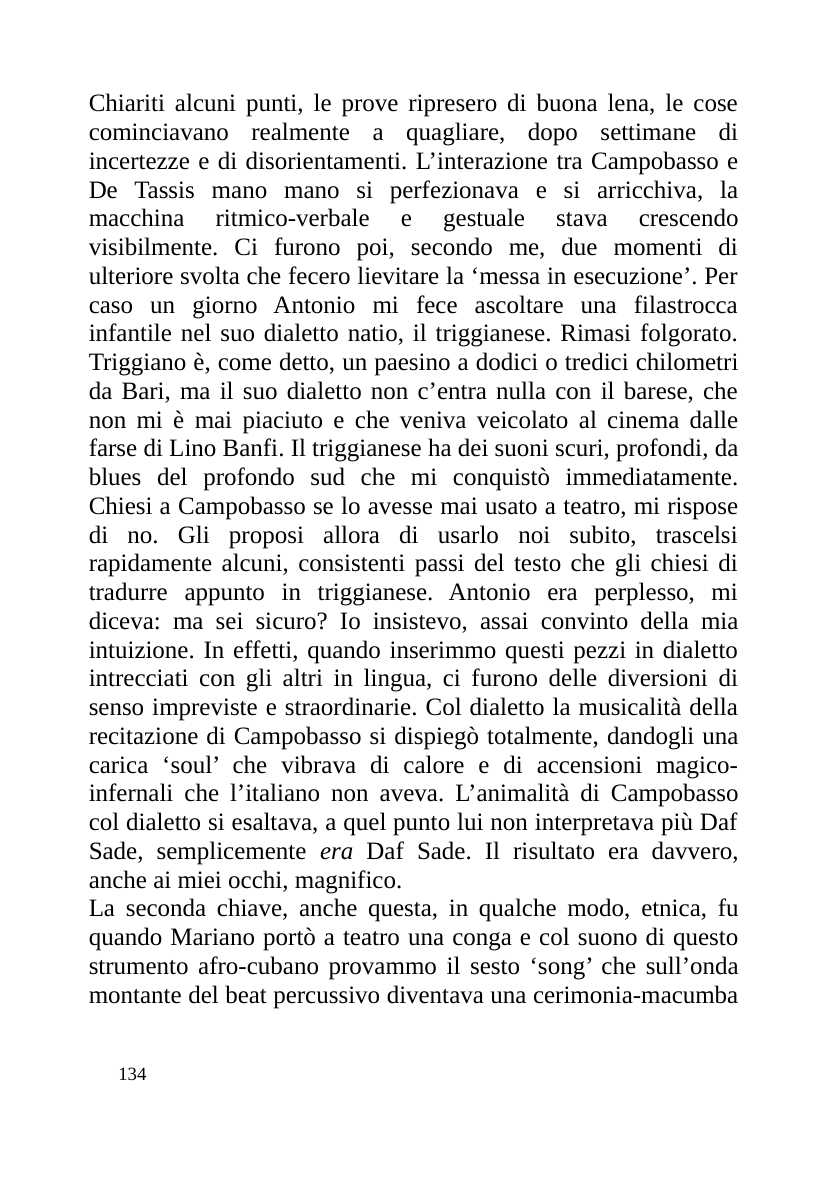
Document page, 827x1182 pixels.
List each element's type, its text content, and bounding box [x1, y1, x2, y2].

text La seconda chiave, anche questa, in qualche modo, etnica, fu quando Mariano portò a teatro una conga e col suono di questo strumento afro-cubano provammo il sesto ‘song’ che sull’onda montante del beat percussivo diventava una cerimonia-macumba [88, 893, 739, 1008]
text Chiariti alcuni punti, le prove ripresero di buona lena, le cose cominciavano realmente a quagliare, dopo settimane di incertezze e di disorientamenti. L’interazione tra Campobasso e De Tassis mano mano si perfezionava e si arricchiva, la macchina ritmico-verbale e gestuale stava crescendo visibilmente. Ci furono poi, secondo me, due momenti di ulteriore svolta che fecero lievitare la ‘messa in esecuzione’. Per caso un giorno Antonio mi fece ascoltare una filastrocca infantile nel suo dialetto natio, il triggianese. Rimasi folgorato. Triggiano è, come detto, un paesino a dodici o tredici chilometri da Bari, ma il suo dialetto non c’entra nulla con il barese, che non mi è mai piaciuto e che veniva veicolato al cinema dalle farse di Lino Banfi. Il triggianese ha dei suoni scuri, profondi, da blues del profondo sud che mi conquistò immediatamente. Chiesi a Campobasso se lo avesse mai usato a teatro, mi rispose di no. Gli proposi allora di usarlo noi subito, trascelsi rapidamente alcuni, consistenti passi del testo che gli chiesi di tradurre appunto in triggianese. Antonio era perplesso, mi diceva: ma sei sicuro? Io insistevo, assai convinto della mia intuizione. In effetti, quando inserimmo questi pezzi in dialetto intrecciati con gli altri in lingua, ci furono delle diversioni di senso impreviste e straordinarie. Col dialetto la musicalità della recitazione di Campobasso si dispiegò totalmente, dandogli una carica ‘soul’ che vibrava di calore e di accensioni magico-infernali che l’italiano non aveva. L’animalità di Campobasso col dialetto si esaltava, a quel punto lui non interpretava più Daf Sade, semplicemente era Daf Sade. Il risultato era davvero, anche ai miei occhi, magnifico. [88, 88, 739, 893]
